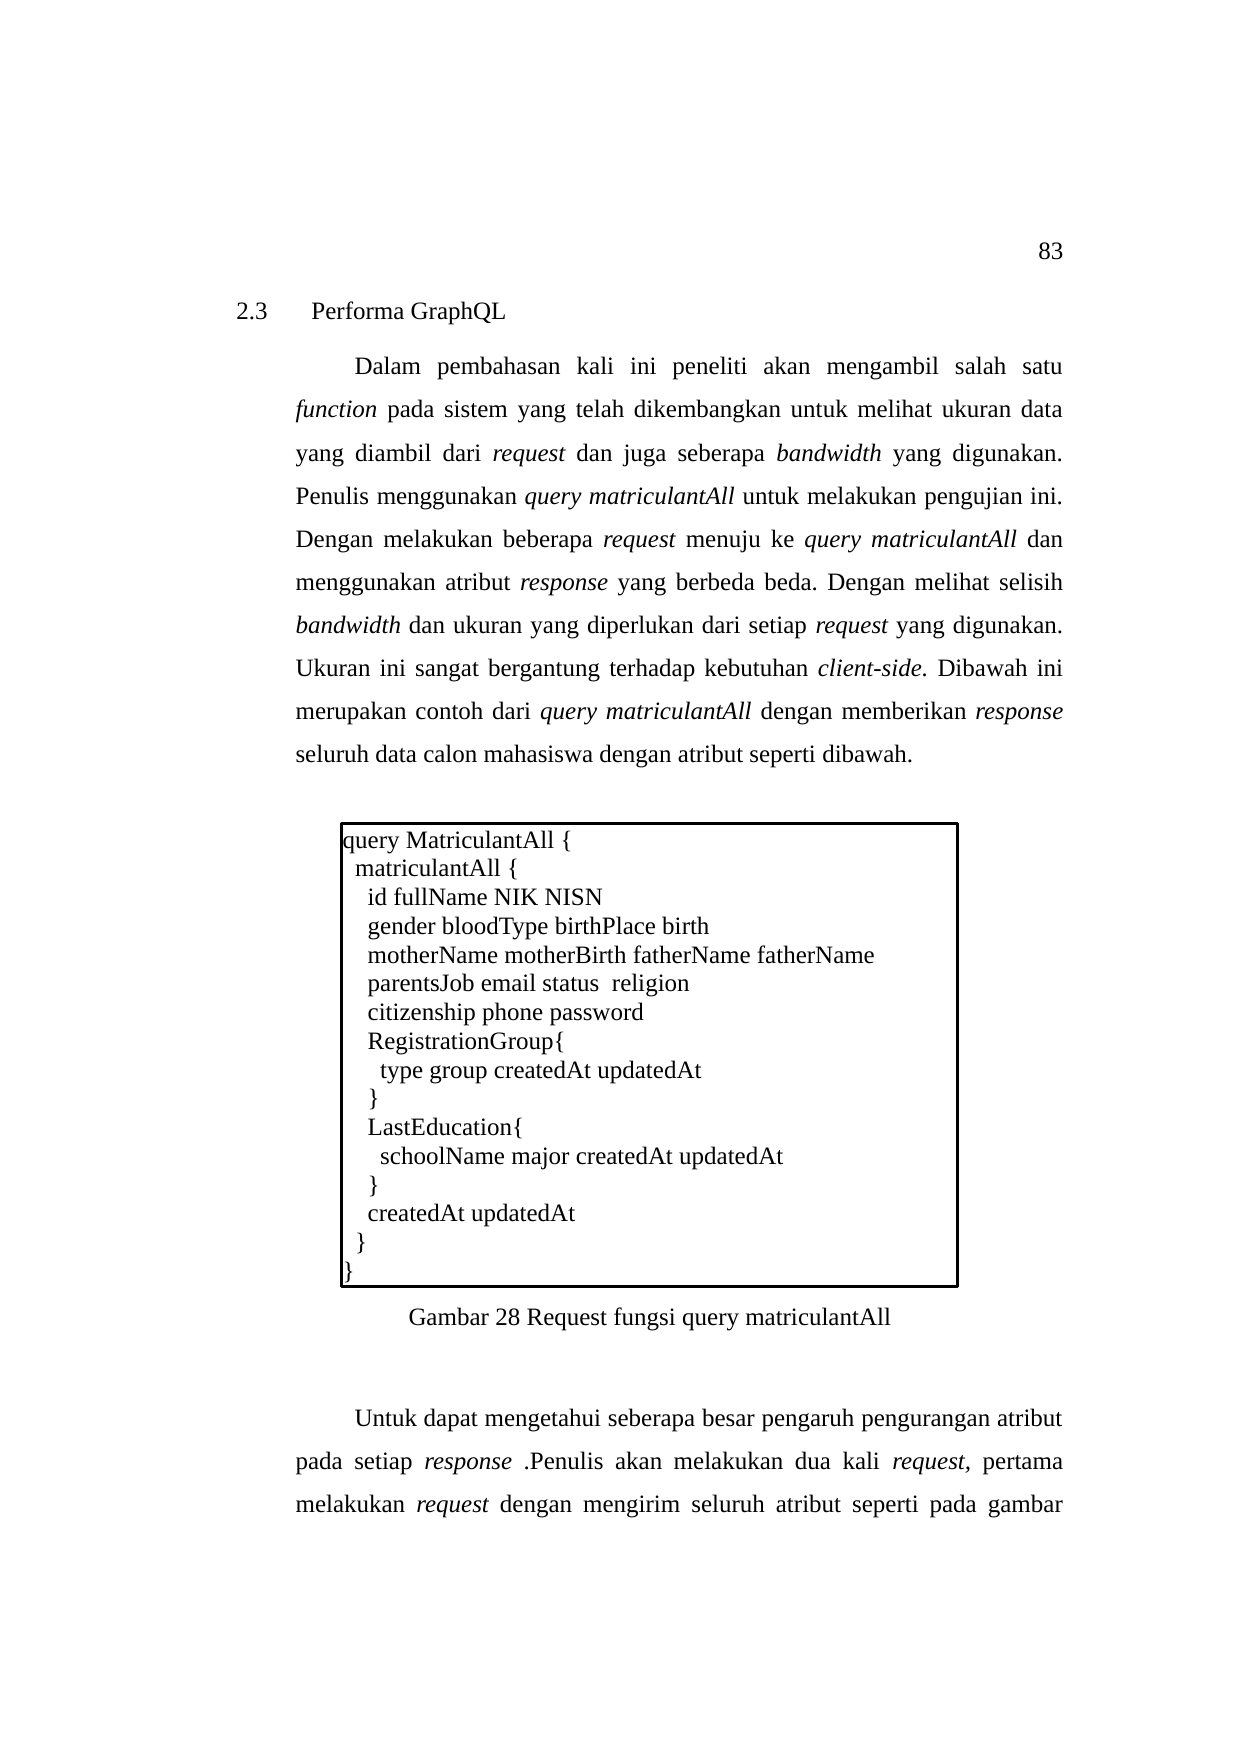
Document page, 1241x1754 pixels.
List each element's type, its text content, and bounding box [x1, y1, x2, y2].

text Dalam pembahasan kali ini peneliti akan mengambil salah satu function pada sistem yang telah dikembangkan untuk melihat ukuran data yang diambil dari request dan juga seberapa bandwidth yang digunakan. Penulis menggunakan query matriculantAll untuk melakukan pengujian ini. Dengan melakukan beberapa request menuju ke query matriculantAll dan menggunakan atribut response yang berbeda beda. Dengan melihat selisih bandwidth dan ukuran yang diperlukan dari setiap request yang digunakan. Ukuran ini sangat bergantung terhadap kebutuhan client-side. Dibawah ini merupakan contoh dari query matriculantAll dengan memberikan response seluruh data calon mahasiswa dengan atribut seperti dibawah. [295, 351, 1063, 768]
text Gambar 8.28 Request fungsi query matriculantAll [343, 836, 956, 1285]
subtitle Performa graphQL [236, 296, 1063, 325]
text Gambar 8.28 Request fungsi query matriculantAll [339, 836, 959, 1331]
text Untuk dapat mengetahui seberapa besar pengaruh pengurangan atribut pada setiap response .Penulis akan melakukan dua kali request, pertama melakukan request dengan mengirim seluruh atribut seperti pada gambar [295, 1403, 1063, 1518]
